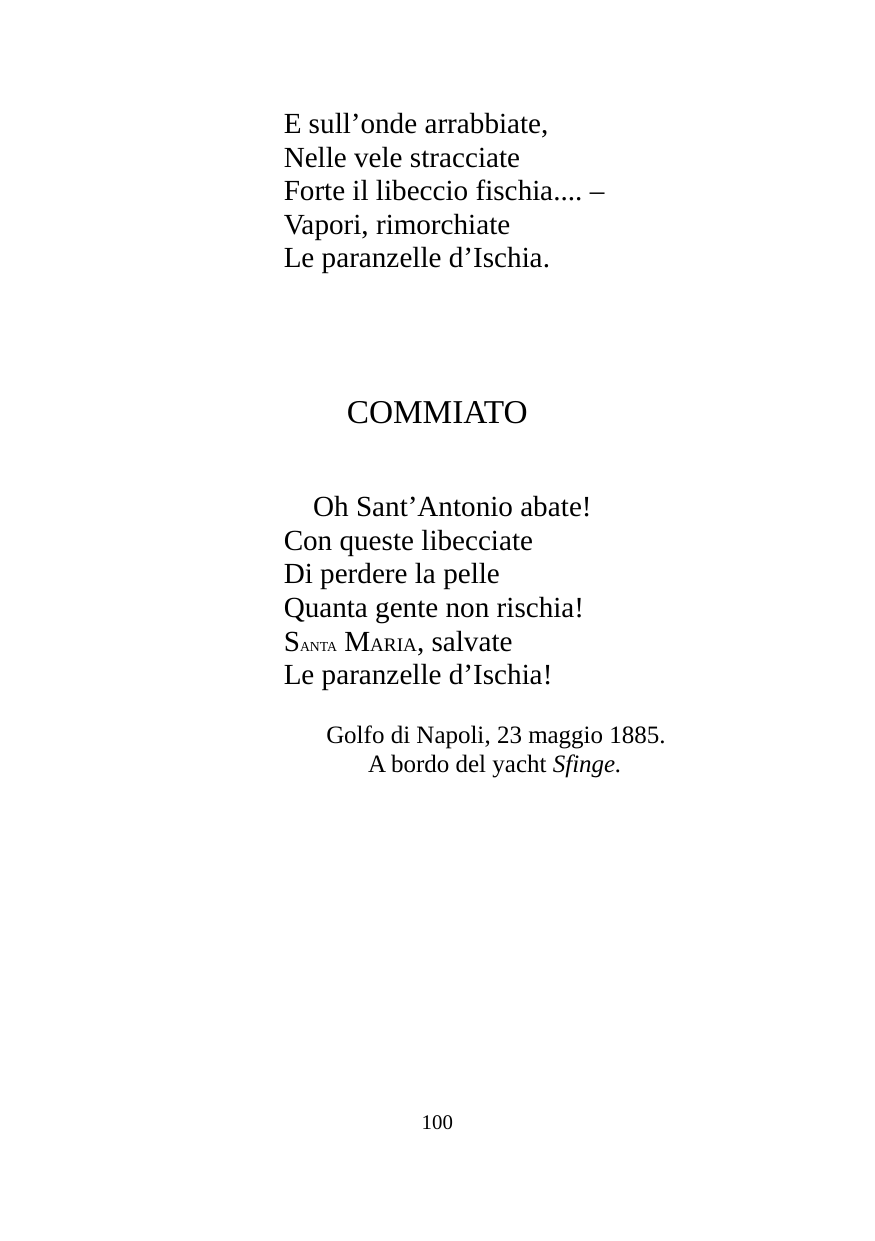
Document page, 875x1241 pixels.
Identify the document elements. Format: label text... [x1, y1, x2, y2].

text Santa Maria, salvate [283, 624, 768, 657]
text E sull’onde arrabbiate, [283, 106, 768, 140]
text COMMIATO [106, 392, 768, 430]
text Le paranzelle d’Ischia. [283, 240, 768, 274]
text Nelle vele stracciate [283, 140, 768, 173]
text Vapori, rimorchiate [283, 207, 768, 240]
text Di perdere la pelle [283, 557, 768, 590]
text Le paranzelle d’Ischia! [283, 657, 768, 691]
text A bordo del yacht Sfinge. [224, 749, 768, 778]
text Oh Sant’Antonio abate! [283, 489, 768, 523]
text Forte il libeccio fischia.... – [283, 173, 768, 207]
text Golfo di Napoli, 23 maggio 1885. [224, 720, 768, 749]
text Quanta gente non rischia! [283, 590, 768, 624]
text Con queste libecciate [283, 523, 768, 557]
